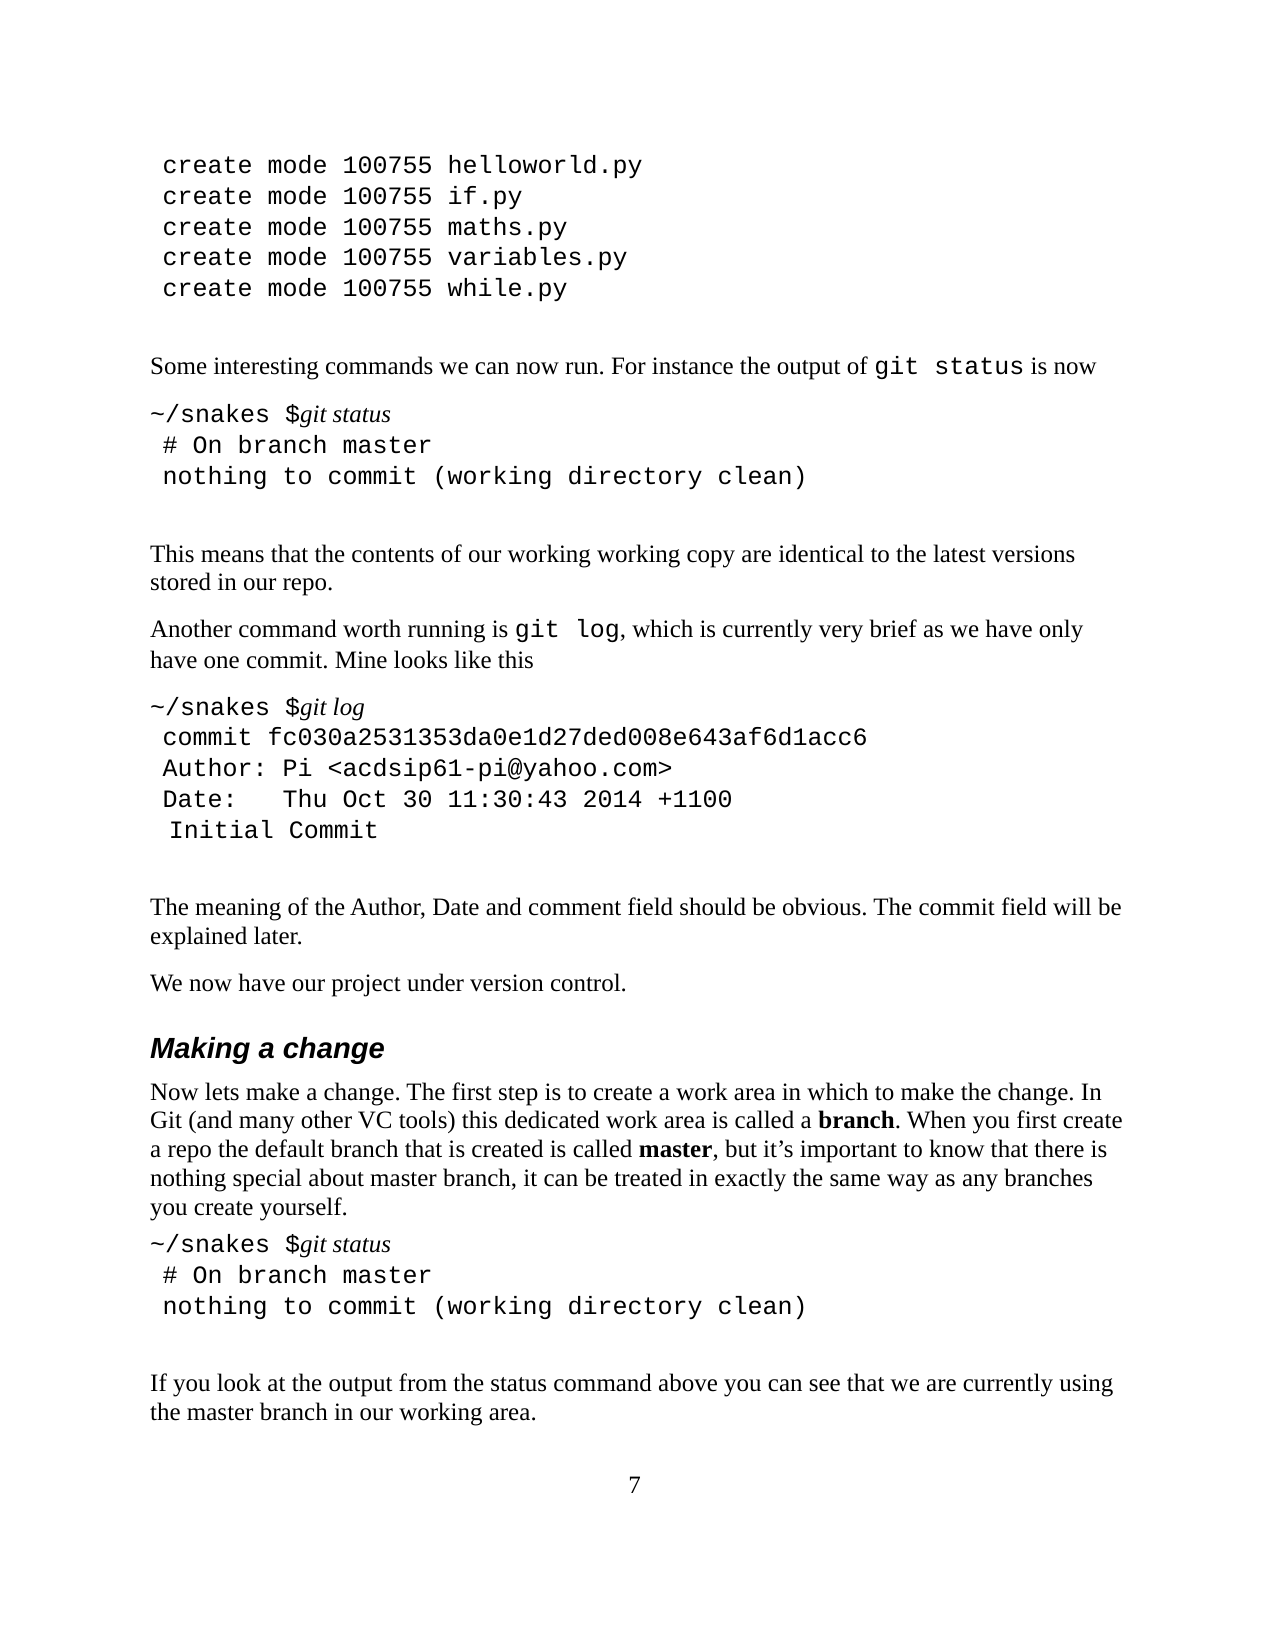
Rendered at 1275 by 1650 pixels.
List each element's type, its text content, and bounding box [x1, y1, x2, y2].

text Now lets make a change. The first step is to create a work area in which to make the change. In Git (and many other VC tools) this dedicated work area is called a branch. When you first create a repo the default branch that is created is called master, but it’s important to know that there is nothing special about master branch, it can be treated in exactly the same way as any branches you create yourself. [150, 1077, 1125, 1220]
text Another command worth running is git log, which is currently very brief as we have only have one commit. Mine looks like this [150, 614, 1125, 674]
text Some interesting commands we can now run. For instance the output of git status is now [150, 351, 1125, 382]
text We now have our project under version control. [150, 968, 1125, 997]
text ~/snakes $git status # On branch master nothing to commit (working directory clean) [150, 1229, 1125, 1351]
text The meaning of the Author, Date and comment field should be obvious. The commit field will be explained later. [150, 892, 1125, 950]
text create mode 100755 helloworld.py create mode 100755 if.py create mode 100755 maths.py create mode 100755 variables.py create mode 100755 while.py [150, 150, 1125, 333]
text ~/snakes $git status # On branch master nothing to commit (working directory clean) [150, 399, 1125, 521]
text ~/snakes $git log commit fc030a2531353da0e1d27ded008e643af6d1acc6 Author: Pi <acdsip61-pi@yahoo.com> Date: Thu Oct 30 11:30:43 2014 +1100 Initial Commit [150, 692, 1125, 874]
subtitle Making a change [150, 1031, 1125, 1064]
text If you look at the output from the status command above you can see that we are currently using the master branch in our working area. [150, 1368, 1125, 1426]
text This means that the contents of our working working copy are identical to the latest versions stored in our repo. [150, 539, 1125, 596]
